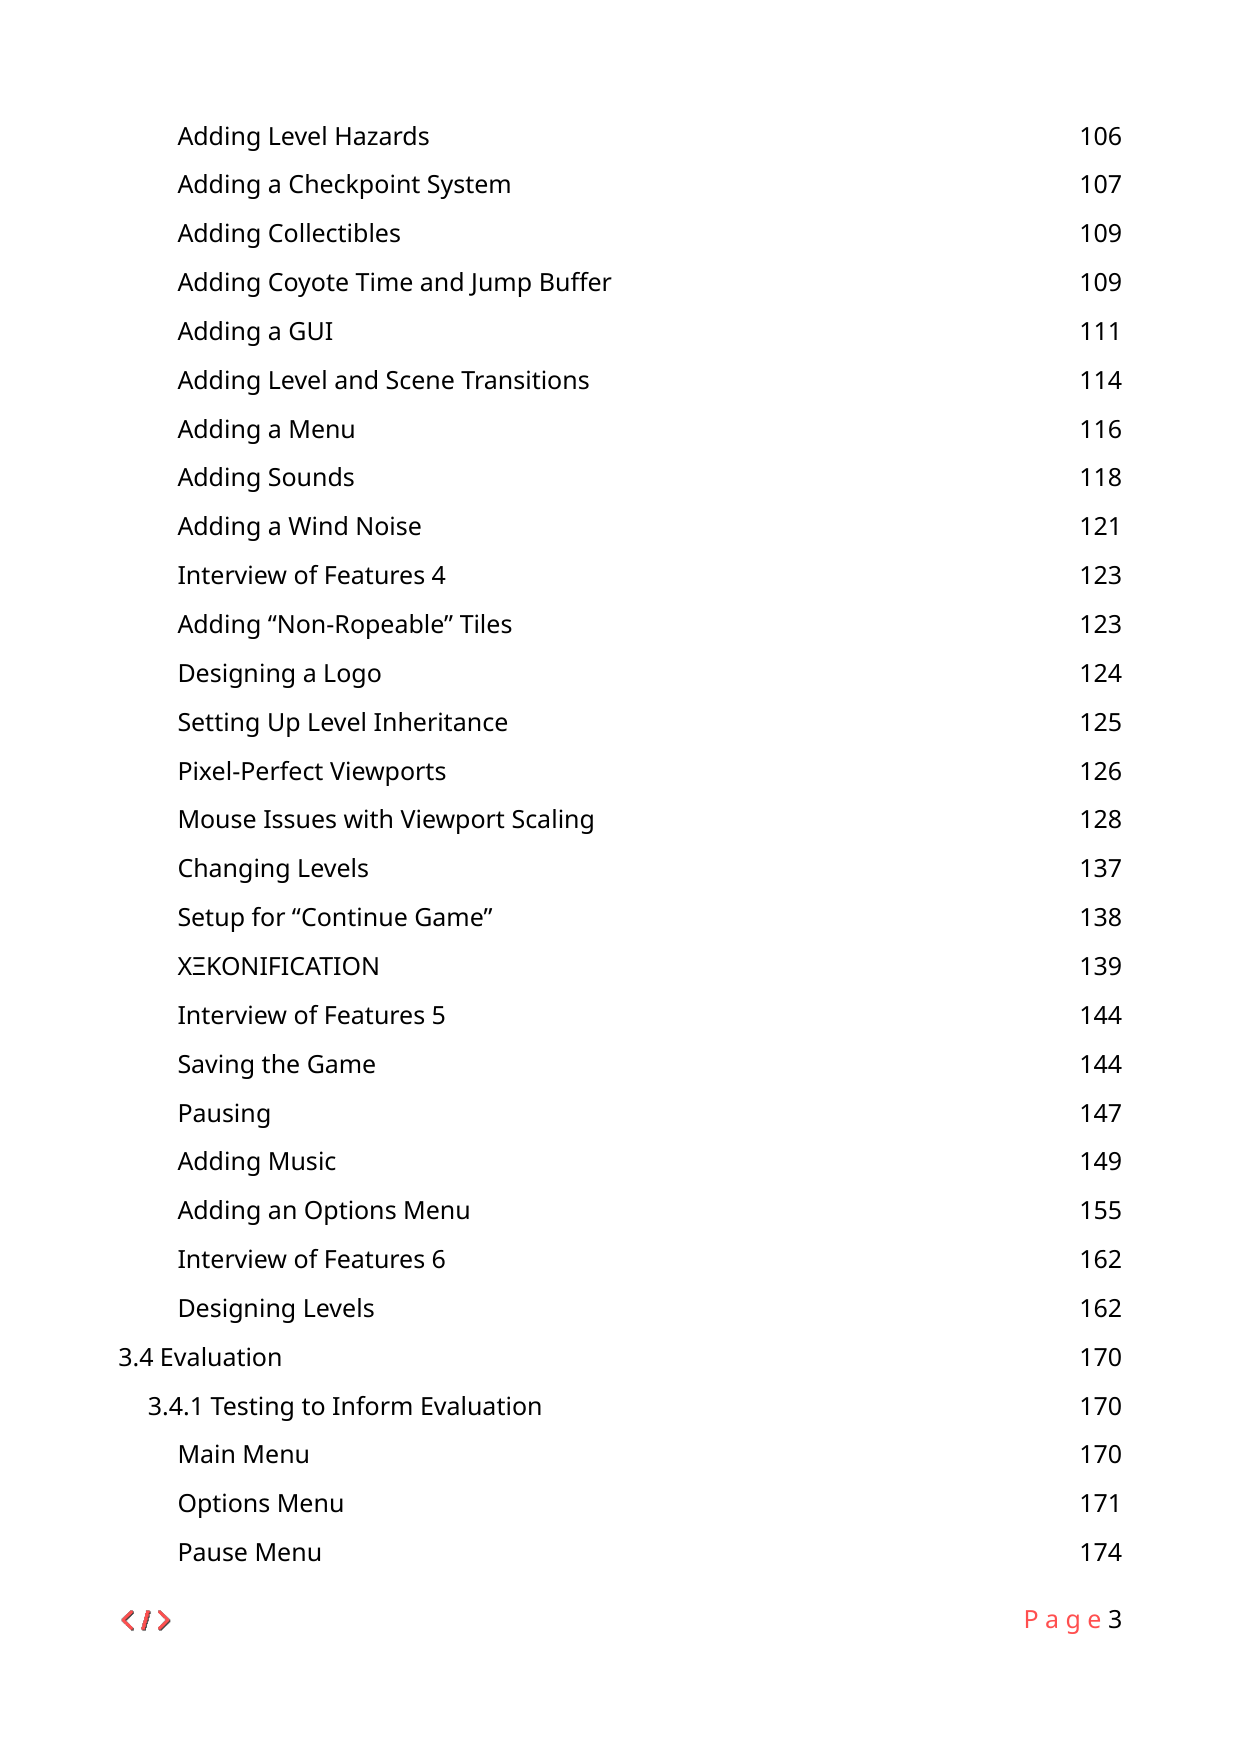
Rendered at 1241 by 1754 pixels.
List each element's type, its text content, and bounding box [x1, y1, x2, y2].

text 3.4 Evaluation 170 [118, 1339, 1122, 1373]
text Adding “Non-Ropeable” Tiles 123 [177, 607, 1122, 641]
text Saving the Game 144 [177, 1046, 1122, 1080]
text Designing a Logo 124 [177, 656, 1122, 689]
text Pixel-Perfect Viewports 126 [177, 753, 1122, 787]
text Setup for “Continue Game” 138 [177, 900, 1122, 934]
text Adding a Checkpoint System 107 [177, 167, 1122, 201]
text Adding Sounds 118 [177, 460, 1122, 494]
text Pausing 147 [177, 1095, 1122, 1129]
text Interview of Features 5 144 [177, 997, 1122, 1032]
text Mouse Issues with Viewport Scaling 128 [177, 802, 1122, 836]
text Adding an Options Menu 155 [177, 1193, 1122, 1227]
text Adding Level Hazards 106 [177, 118, 1122, 152]
text XΞKONIFICATION 139 [177, 949, 1122, 983]
text Interview of Features 4 123 [177, 558, 1122, 592]
text Adding a GUI 111 [177, 313, 1122, 348]
text Adding a Wind Noise 121 [177, 509, 1122, 543]
text Adding Coyote Time and Jump Buffer 109 [177, 265, 1122, 299]
text Adding Music 149 [177, 1144, 1122, 1178]
text Adding Level and Scene Transitions 114 [177, 362, 1122, 396]
text Main Menu 170 [177, 1437, 1122, 1471]
picture [116, 1591, 175, 1649]
text Setting Up Level Inheritance 125 [177, 704, 1122, 738]
text Options Menu 171 [177, 1486, 1122, 1520]
text Designing Levels 162 [177, 1291, 1122, 1325]
text Pause Menu 174 [177, 1535, 1122, 1569]
text 3.4.1 Testing to Inform Evaluation 170 [148, 1388, 1122, 1422]
text Changing Levels 137 [177, 851, 1122, 885]
text Adding Collectibles 109 [177, 216, 1122, 250]
text Adding a Menu 116 [177, 411, 1122, 445]
text Interview of Features 6 162 [177, 1242, 1122, 1276]
